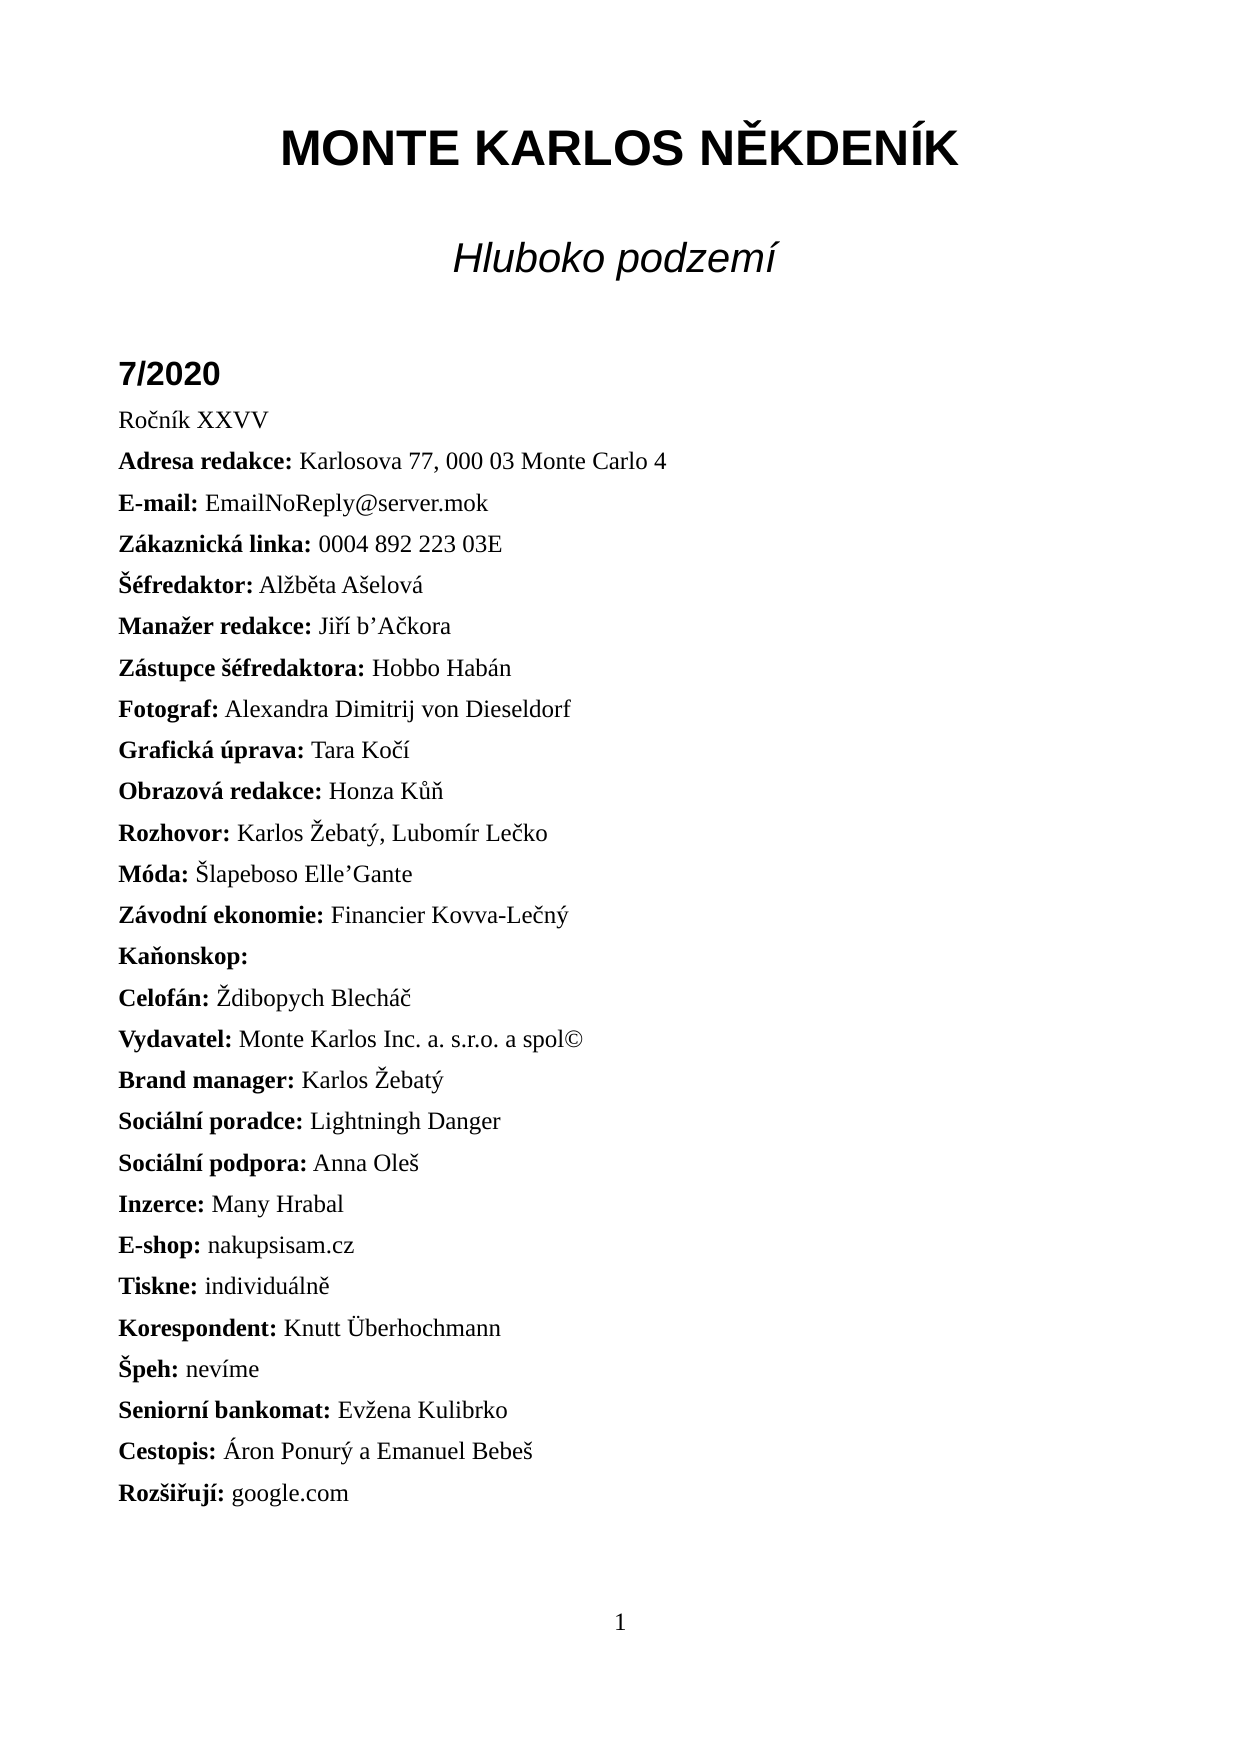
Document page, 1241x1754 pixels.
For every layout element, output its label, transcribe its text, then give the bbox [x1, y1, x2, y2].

text Vydavatel: Monte Karlos Inc. a. s.r.o. a spol© [118, 1024, 1122, 1053]
text Tiskne: individuálně [118, 1271, 1122, 1300]
text Cestopis: Áron Ponurý a Emanuel Bebeš [118, 1436, 1122, 1465]
text Sociální poradce: Lightningh Danger [118, 1106, 1122, 1135]
text Inzerce: Many Hrabal [118, 1189, 1122, 1218]
text Špeh: nevíme [118, 1354, 1122, 1383]
text Ročník XXVV [118, 405, 1122, 434]
text Závodní ekonomie: Financier Kovva-Lečný [118, 900, 1122, 929]
title MONTE KARLOS NĚKDENÍK [118, 118, 1122, 176]
text Korespondent: Knutt Überhochmann [118, 1313, 1122, 1341]
text Sociální podpora: Anna Oleš [118, 1148, 1122, 1176]
subtitle 7/2020 [118, 354, 1122, 393]
text Manažer redakce: Jiří b’Ačkora [118, 611, 1122, 640]
text Móda: Šlapeboso Elle’Gante [118, 859, 1122, 888]
text Šéfredaktor: Alžběta Ašelová [118, 570, 1122, 599]
text Fotograf: Alexandra Dimitrij von Dieseldorf [118, 694, 1122, 723]
text Rozhovor: Karlos Žebatý, Lubomír Lečko [118, 818, 1122, 846]
text Obrazová redakce: Honza Kůň [118, 776, 1122, 805]
text E-shop: nakupsisam.cz [118, 1230, 1122, 1259]
text E-mail: EmailNoReply@server.mok [118, 488, 1122, 516]
text Kaňonskop: [118, 941, 1122, 970]
text Rozšiřují: google.com [118, 1478, 1122, 1506]
subtitle Hluboko podzemí [118, 233, 1122, 281]
text Zástupce šéfredaktora: Hobbo Habán [118, 653, 1122, 681]
text Celofán: Ždibopych Blecháč [118, 983, 1122, 1011]
text Zákaznická linka: 0004 892 223 03E [118, 529, 1122, 558]
text Adresa redakce: Karlosova 77, 000 03 Monte Carlo 4 [118, 446, 1122, 475]
text Brand manager: Karlos Žebatý [118, 1065, 1122, 1094]
text Grafická úprava: Tara Kočí [118, 735, 1122, 764]
text Seniorní bankomat: Evžena Kulibrko [118, 1395, 1122, 1424]
